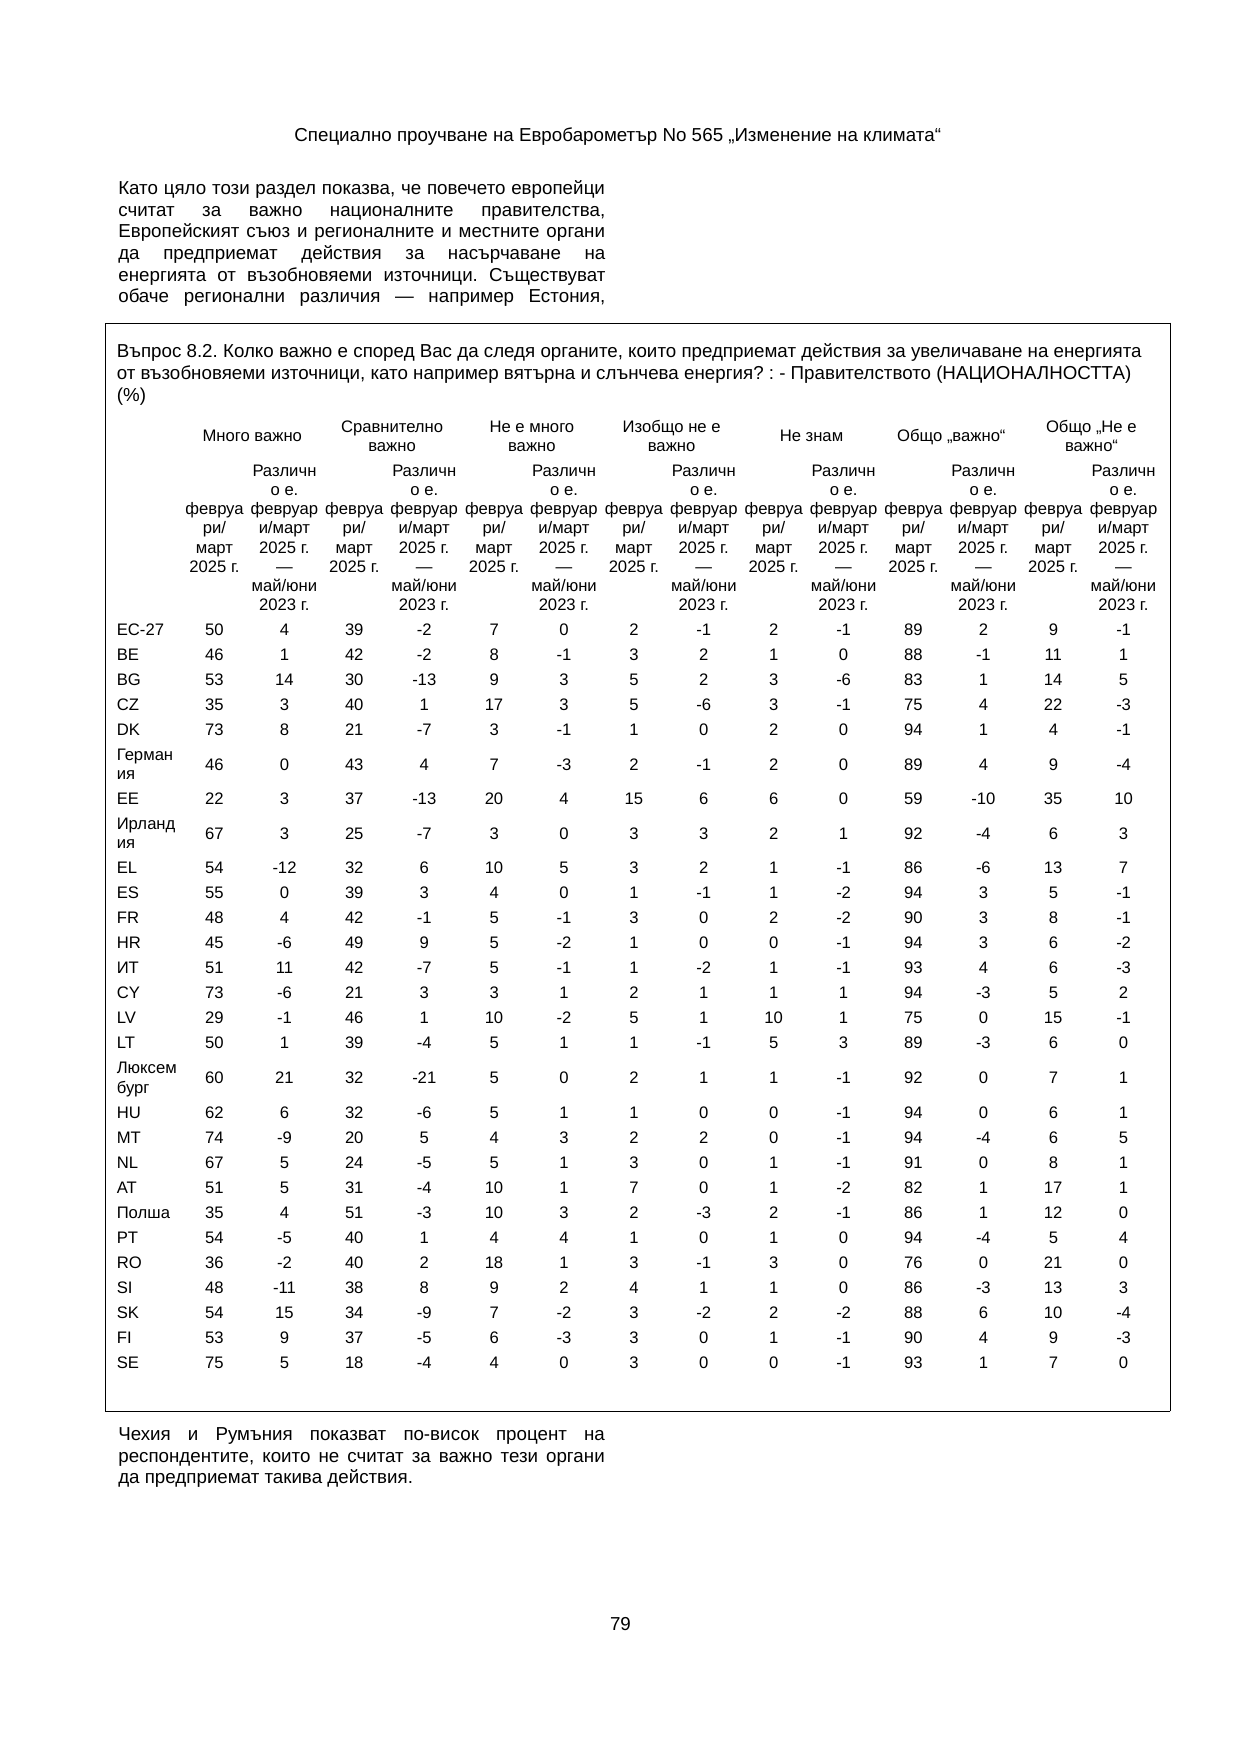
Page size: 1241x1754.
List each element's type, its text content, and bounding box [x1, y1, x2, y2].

table_cell 1 [602, 930, 666, 955]
table_cell 94 [881, 1225, 945, 1249]
table_cell -7 [386, 955, 462, 980]
table_cell 48 [182, 905, 246, 930]
table_cell 1 [666, 1005, 741, 1030]
table_cell 2 [526, 1275, 602, 1299]
table_cell SK [114, 1300, 182, 1324]
table_cell 8 [1021, 905, 1085, 930]
table_cell 0 [945, 1055, 1021, 1099]
table_cell 5 [1021, 980, 1085, 1005]
table_cell -1 [806, 1350, 881, 1374]
table_cell 92 [881, 1055, 945, 1099]
table_cell 1 [666, 1055, 741, 1099]
table_cell -1 [666, 617, 741, 642]
table_cell 1 [602, 1100, 666, 1124]
table_cell MT [114, 1125, 182, 1149]
table_cell BE [114, 642, 182, 667]
table_cell -6 [386, 1100, 462, 1124]
table_cell 1 [602, 955, 666, 980]
table_cell 4 [602, 1275, 666, 1299]
table_cell -1 [806, 1125, 881, 1149]
table_cell 2 [666, 855, 741, 880]
table_cell 3 [945, 905, 1021, 930]
table_cell DK [114, 717, 182, 742]
table_cell 4 [526, 786, 602, 811]
table_cell 49 [322, 930, 386, 955]
table_cell 8 [246, 717, 322, 742]
table_cell -2 [386, 617, 462, 642]
table_cell 53 [182, 667, 246, 692]
table_cell 32 [322, 855, 386, 880]
table_cell 5 [462, 905, 526, 930]
table_cell 2 [741, 742, 806, 786]
table_cell 3 [602, 1250, 666, 1274]
table_cell 1 [386, 1225, 462, 1249]
table_cell -1 [806, 930, 881, 955]
table_cell -2 [806, 905, 881, 930]
table_cell -1 [666, 1030, 741, 1055]
table_cell 3 [526, 1125, 602, 1149]
table_cell 29 [182, 1005, 246, 1030]
table_cell 67 [182, 1150, 246, 1174]
table_cell 3 [806, 1030, 881, 1055]
table_cell 10 [462, 1005, 526, 1030]
table_cell 3 [666, 811, 741, 855]
table_cell 24 [322, 1150, 386, 1174]
table_cell 4 [945, 1325, 1021, 1349]
table_cell 5 [1021, 880, 1085, 905]
table_cell -3 [1085, 1325, 1161, 1349]
table_cell 2 [741, 1300, 806, 1324]
table_cell -2 [806, 1175, 881, 1199]
table_cell -7 [386, 811, 462, 855]
table_cell 3 [526, 1200, 602, 1224]
table_cell 7 [1021, 1055, 1085, 1099]
table_cell 1 [526, 1030, 602, 1055]
table_cell 60 [182, 1055, 246, 1099]
table_cell Различно е. февруари/март 2025 г. — май/юни 2023 г. [246, 458, 322, 617]
table_cell 94 [881, 930, 945, 955]
table_cell 0 [246, 880, 322, 905]
table_cell 1 [386, 692, 462, 717]
table_cell 5 [462, 955, 526, 980]
table_cell 83 [881, 667, 945, 692]
table_cell -9 [386, 1300, 462, 1324]
table_cell 5 [462, 1030, 526, 1055]
table_cell 2 [945, 617, 1021, 642]
table_cell 51 [182, 955, 246, 980]
table_cell 32 [322, 1055, 386, 1099]
table_cell 8 [462, 642, 526, 667]
table_cell 3 [246, 692, 322, 717]
table_cell 2 [602, 617, 666, 642]
table_cell 1 [1085, 1175, 1161, 1199]
table_cell 1 [602, 717, 666, 742]
table_cell -4 [945, 1125, 1021, 1149]
table_cell -5 [246, 1225, 322, 1249]
table_cell 20 [322, 1125, 386, 1149]
table_cell 18 [462, 1250, 526, 1274]
table_cell 30 [322, 667, 386, 692]
table_cell 2 [741, 717, 806, 742]
table_cell Сравнително важно [322, 414, 462, 458]
table_cell 46 [182, 742, 246, 786]
table_cell 0 [945, 1150, 1021, 1174]
table_cell 2 [602, 742, 666, 786]
table_cell Различно е. февруари/март 2025 г. — май/юни 2023 г. [945, 458, 1021, 617]
table_cell 42 [322, 905, 386, 930]
table_cell 0 [526, 1350, 602, 1374]
table_cell 1 [1085, 1055, 1161, 1099]
table_cell 75 [182, 1350, 246, 1374]
table_cell Различно е. февруари/март 2025 г. — май/юни 2023 г. [666, 458, 741, 617]
table_cell 1 [246, 642, 322, 667]
table_cell 3 [741, 1250, 806, 1274]
table_cell 76 [881, 1250, 945, 1274]
table_cell -3 [526, 742, 602, 786]
table_cell 93 [881, 1350, 945, 1374]
table_cell 1 [741, 1175, 806, 1199]
table_cell -1 [1085, 905, 1161, 930]
table_cell 2 [386, 1250, 462, 1274]
table_cell 46 [182, 642, 246, 667]
table_cell 3 [386, 980, 462, 1005]
table_cell SI [114, 1275, 182, 1299]
table_cell -1 [1085, 1005, 1161, 1030]
table_cell 0 [1085, 1350, 1161, 1374]
table_cell 0 [741, 1100, 806, 1124]
table_cell 37 [322, 786, 386, 811]
table_cell 1 [666, 1275, 741, 1299]
table_cell -4 [945, 1225, 1021, 1249]
table_cell NL [114, 1150, 182, 1174]
table_cell Не знам [741, 414, 881, 458]
table_cell 3 [945, 930, 1021, 955]
table_cell 0 [246, 742, 322, 786]
table_cell Различно е. февруари/март 2025 г. — май/юни 2023 г. [386, 458, 462, 617]
table_cell 6 [1021, 930, 1085, 955]
table_cell 12 [1021, 1200, 1085, 1224]
table_cell 17 [1021, 1175, 1085, 1199]
table_cell 5 [1085, 667, 1161, 692]
table_cell 1 [945, 667, 1021, 692]
table_cell 3 [386, 880, 462, 905]
table_cell 50 [182, 617, 246, 642]
table_cell 1 [741, 1055, 806, 1099]
table_cell -1 [1085, 617, 1161, 642]
table_cell -1 [806, 1325, 881, 1349]
table_cell 0 [806, 642, 881, 667]
table_cell LT [114, 1030, 182, 1055]
table_cell 94 [881, 980, 945, 1005]
table_cell 2 [602, 1125, 666, 1149]
table_cell 5 [526, 855, 602, 880]
table_cell 0 [806, 1275, 881, 1299]
table_cell CZ [114, 692, 182, 717]
table_cell 2 [602, 1055, 666, 1099]
table_cell 0 [526, 880, 602, 905]
table_cell 4 [246, 1200, 322, 1224]
table_cell 54 [182, 855, 246, 880]
table_cell 2 [1085, 980, 1161, 1005]
table_cell 0 [666, 1325, 741, 1349]
table_cell -5 [386, 1325, 462, 1349]
table_cell -11 [246, 1275, 322, 1299]
table_cell 91 [881, 1150, 945, 1174]
table_cell 5 [462, 930, 526, 955]
table_cell 4 [386, 742, 462, 786]
table_cell -2 [666, 955, 741, 980]
table_cell 32 [322, 1100, 386, 1124]
table_cell EL [114, 855, 182, 880]
table_cell 3 [741, 692, 806, 717]
table_cell -3 [666, 1200, 741, 1224]
table_cell 0 [666, 1150, 741, 1174]
table_cell 22 [1021, 692, 1085, 717]
table_cell 6 [741, 786, 806, 811]
table_cell -3 [1085, 955, 1161, 980]
table_cell февруари/март 2025 г. [182, 458, 246, 617]
table_cell -1 [666, 1250, 741, 1274]
table_cell 14 [246, 667, 322, 692]
table_cell 20 [462, 786, 526, 811]
table_cell -2 [526, 930, 602, 955]
table_cell 40 [322, 692, 386, 717]
table_cell 0 [945, 1250, 1021, 1274]
table_cell 4 [246, 617, 322, 642]
table_cell 55 [182, 880, 246, 905]
table_cell 5 [602, 667, 666, 692]
table_cell 6 [386, 855, 462, 880]
table_cell 1 [945, 717, 1021, 742]
table_cell -13 [386, 786, 462, 811]
table_cell 21 [322, 980, 386, 1005]
table_cell 6 [945, 1300, 1021, 1324]
table_cell 3 [602, 811, 666, 855]
table_cell 0 [806, 1250, 881, 1274]
table_cell 3 [1085, 811, 1161, 855]
table_cell 90 [881, 905, 945, 930]
table_cell -2 [386, 642, 462, 667]
table_cell 35 [182, 692, 246, 717]
table_cell 1 [945, 1175, 1021, 1199]
table_cell 10 [462, 1200, 526, 1224]
text Чехия и Румъния показват по-висок процент на респондентите, които не считат за важно тези органи да предприемат такива действия. [118, 1412, 605, 1488]
table_cell февруари/март 2025 г. [1021, 458, 1085, 617]
table_cell 62 [182, 1100, 246, 1124]
table_cell -1 [526, 905, 602, 930]
table_cell 92 [881, 811, 945, 855]
table_cell Люксембург [114, 1055, 182, 1099]
table_cell HR [114, 930, 182, 955]
table_cell 40 [322, 1250, 386, 1274]
table_cell 1 [806, 1005, 881, 1030]
table_cell 59 [881, 786, 945, 811]
table_cell -2 [806, 880, 881, 905]
table_cell 1 [741, 1150, 806, 1174]
table_cell 51 [322, 1200, 386, 1224]
table_cell 14 [1021, 667, 1085, 692]
table_cell 3 [602, 642, 666, 667]
table_cell FI [114, 1325, 182, 1349]
table_cell 3 [462, 717, 526, 742]
table_cell Германия [114, 742, 182, 786]
table_cell -6 [945, 855, 1021, 880]
table_cell 75 [881, 692, 945, 717]
table_cell -6 [806, 667, 881, 692]
table_cell -4 [1085, 1300, 1161, 1324]
table_cell 94 [881, 717, 945, 742]
table_cell Различно е. февруари/март 2025 г. — май/юни 2023 г. [1085, 458, 1161, 617]
table_cell 46 [322, 1005, 386, 1030]
table_cell -1 [806, 692, 881, 717]
table_cell 0 [945, 1100, 1021, 1124]
table_cell 1 [602, 880, 666, 905]
table_cell 94 [881, 1125, 945, 1149]
table_cell Полша [114, 1200, 182, 1224]
table_cell 9 [246, 1325, 322, 1349]
table_cell 37 [322, 1325, 386, 1349]
table_cell 93 [881, 955, 945, 980]
table_cell 1 [526, 980, 602, 1005]
table_cell 15 [1021, 1005, 1085, 1030]
table_cell февруари/март 2025 г. [741, 458, 806, 617]
table_cell -1 [246, 1005, 322, 1030]
table_cell 89 [881, 617, 945, 642]
table_cell -1 [526, 717, 602, 742]
table_cell 7 [462, 742, 526, 786]
table_cell 5 [246, 1175, 322, 1199]
table_cell 3 [602, 1325, 666, 1349]
table_cell 7 [462, 617, 526, 642]
table_cell 3 [602, 1300, 666, 1324]
table_cell 0 [666, 1175, 741, 1199]
table_cell 4 [462, 1125, 526, 1149]
table_cell -1 [386, 905, 462, 930]
table_cell -2 [526, 1005, 602, 1030]
table_cell 6 [1021, 1100, 1085, 1124]
table_cell 73 [182, 717, 246, 742]
table_cell 1 [741, 855, 806, 880]
table_cell -4 [386, 1350, 462, 1374]
table_cell 1 [1085, 642, 1161, 667]
table_cell -1 [526, 642, 602, 667]
table_cell RO [114, 1250, 182, 1274]
table_cell 88 [881, 1300, 945, 1324]
table_cell EE [114, 786, 182, 811]
table_cell 5 [462, 1100, 526, 1124]
table_cell 45 [182, 930, 246, 955]
table_cell 13 [1021, 855, 1085, 880]
table_cell 54 [182, 1300, 246, 1324]
table_cell 5 [246, 1350, 322, 1374]
table_cell 1 [1085, 1150, 1161, 1174]
table_cell -2 [246, 1250, 322, 1274]
table_cell 89 [881, 742, 945, 786]
table_cell 4 [1021, 717, 1085, 742]
table_cell 50 [182, 1030, 246, 1055]
table_cell 2 [741, 617, 806, 642]
table_cell -21 [386, 1055, 462, 1099]
table_cell 1 [526, 1250, 602, 1274]
table_cell ES [114, 880, 182, 905]
table_cell 5 [1085, 1125, 1161, 1149]
table_cell 0 [741, 930, 806, 955]
table_cell 3 [602, 1150, 666, 1174]
table_cell 1 [246, 1030, 322, 1055]
table_cell 7 [1021, 1350, 1085, 1374]
table_cell -6 [666, 692, 741, 717]
table_cell Изобщо не е важно [602, 414, 741, 458]
table_cell -2 [666, 1300, 741, 1324]
table_cell 4 [1085, 1225, 1161, 1249]
table_cell 1 [741, 1275, 806, 1299]
table_cell 1 [386, 1005, 462, 1030]
table_cell 10 [462, 855, 526, 880]
table_cell 2 [741, 1200, 806, 1224]
table_cell 5 [246, 1150, 322, 1174]
table_cell -6 [246, 930, 322, 955]
table_cell 89 [881, 1030, 945, 1055]
table_cell 74 [182, 1125, 246, 1149]
table_cell февруари/март 2025 г. [881, 458, 945, 617]
table_cell 5 [462, 1055, 526, 1099]
table_cell PT [114, 1225, 182, 1249]
table_cell 2 [602, 1200, 666, 1224]
table_cell 1 [945, 1200, 1021, 1224]
table_cell 6 [1021, 1030, 1085, 1055]
table_cell 0 [666, 1225, 741, 1249]
table_cell 36 [182, 1250, 246, 1274]
table_cell -1 [806, 955, 881, 980]
table_cell 0 [526, 1055, 602, 1099]
table_cell Много важно [182, 414, 322, 458]
table_cell 39 [322, 1030, 386, 1055]
table_cell 2 [666, 667, 741, 692]
table_cell 1 [1085, 1100, 1161, 1124]
table_cell 53 [182, 1325, 246, 1349]
table_cell 1 [666, 980, 741, 1005]
table_cell -6 [246, 980, 322, 1005]
table_cell 9 [1021, 742, 1085, 786]
table_cell 73 [182, 980, 246, 1005]
table_cell 0 [806, 786, 881, 811]
table_cell 3 [1085, 1275, 1161, 1299]
table_cell 48 [182, 1275, 246, 1299]
table_cell -3 [526, 1325, 602, 1349]
table_cell 94 [881, 880, 945, 905]
table_cell -3 [945, 1275, 1021, 1299]
table_cell -3 [945, 1030, 1021, 1055]
table_cell 4 [526, 1225, 602, 1249]
table_cell 10 [741, 1005, 806, 1030]
table_cell 5 [602, 692, 666, 717]
table_cell 5 [741, 1030, 806, 1055]
table_header Въпрос 8.2. Колко важно е според Вас да следя органите, които предприемат действия за увеличаване на енергията от възобновяеми източници, като например вятърна и слънчева енергия? : - Правителството (НАЦИОНАЛНОСТТА) (%) [114, 331, 1161, 414]
table_cell Ирландия [114, 811, 182, 855]
table_cell 39 [322, 880, 386, 905]
table_cell -1 [666, 742, 741, 786]
table_cell 15 [602, 786, 666, 811]
table_cell 38 [322, 1275, 386, 1299]
table_cell SE [114, 1350, 182, 1374]
table_cell 51 [182, 1175, 246, 1199]
table_cell 11 [246, 955, 322, 980]
table_cell -2 [526, 1300, 602, 1324]
table_cell 86 [881, 1275, 945, 1299]
table_cell -4 [386, 1175, 462, 1199]
table_cell 0 [741, 1350, 806, 1374]
table_cell 0 [741, 1125, 806, 1149]
table_cell 0 [1085, 1200, 1161, 1224]
table_cell -5 [386, 1150, 462, 1174]
table_cell -7 [386, 717, 462, 742]
table_cell 0 [526, 617, 602, 642]
table_cell 1 [741, 1325, 806, 1349]
table_cell 35 [182, 1200, 246, 1224]
table_cell 3 [526, 667, 602, 692]
table_cell 8 [1021, 1150, 1085, 1174]
table_cell 5 [1021, 1225, 1085, 1249]
table_cell 8 [386, 1275, 462, 1299]
table_cell Не е много важно [462, 414, 602, 458]
table_cell -1 [806, 855, 881, 880]
table_cell 0 [666, 1100, 741, 1124]
table_cell 3 [526, 692, 602, 717]
table_cell 2 [741, 811, 806, 855]
text Като цяло този раздел показва, че повечето европейци считат за важно националните правителства, Европейският съюз и регионалните и местните органи да предприемат действия за насърчаване на енергията от възобновяеми източници. Съществуват обаче регионални различия — например Естония, [105, 177, 1170, 323]
table_cell 0 [1085, 1250, 1161, 1274]
table_cell 3 [462, 980, 526, 1005]
table_cell 9 [462, 1275, 526, 1299]
table_cell -13 [386, 667, 462, 692]
table_cell 4 [462, 1350, 526, 1374]
table_cell -3 [945, 980, 1021, 1005]
table_cell 3 [602, 855, 666, 880]
table_cell -1 [806, 1100, 881, 1124]
table_cell 2 [741, 905, 806, 930]
table_cell 9 [386, 930, 462, 955]
table_cell 3 [246, 811, 322, 855]
table_cell 1 [741, 1225, 806, 1249]
table_cell 7 [602, 1175, 666, 1199]
table_cell 1 [945, 1350, 1021, 1374]
table_cell -1 [1085, 880, 1161, 905]
table_cell -1 [806, 617, 881, 642]
table_cell -1 [1085, 717, 1161, 742]
table_cell 35 [1021, 786, 1085, 811]
table_cell 90 [881, 1325, 945, 1349]
table_cell 42 [322, 642, 386, 667]
table_cell 88 [881, 642, 945, 667]
table_cell [114, 414, 182, 458]
table_cell LV [114, 1005, 182, 1030]
table_cell 0 [806, 717, 881, 742]
table_cell -2 [806, 1300, 881, 1324]
table_cell Общо „важно“ [881, 414, 1021, 458]
table_cell 4 [945, 692, 1021, 717]
table_cell -9 [246, 1125, 322, 1149]
table_cell BG [114, 667, 182, 692]
table_cell 18 [322, 1350, 386, 1374]
table_cell 1 [526, 1100, 602, 1124]
table_cell 31 [322, 1175, 386, 1199]
table_cell 13 [1021, 1275, 1085, 1299]
table_cell 5 [602, 1005, 666, 1030]
table_cell ЕС-27 [114, 617, 182, 642]
table_cell 0 [526, 811, 602, 855]
table_cell 21 [1021, 1250, 1085, 1274]
table_cell 0 [666, 717, 741, 742]
table_cell 21 [322, 717, 386, 742]
table_cell 1 [602, 1030, 666, 1055]
table_cell -12 [246, 855, 322, 880]
table_cell 10 [1085, 786, 1161, 811]
table_cell 39 [322, 617, 386, 642]
table_cell 0 [945, 1005, 1021, 1030]
table_cell FR [114, 905, 182, 930]
table_cell ИТ [114, 955, 182, 980]
table_cell 2 [602, 980, 666, 1005]
table_cell 1 [526, 1175, 602, 1199]
table_cell 6 [1021, 955, 1085, 980]
table_cell 0 [666, 1350, 741, 1374]
table_cell февруари/март 2025 г. [462, 458, 526, 617]
table_cell 1 [741, 642, 806, 667]
table_cell -4 [386, 1030, 462, 1055]
table_cell 54 [182, 1225, 246, 1249]
table_cell 17 [462, 692, 526, 717]
table_cell 43 [322, 742, 386, 786]
table_cell [114, 458, 182, 617]
table_cell 6 [666, 786, 741, 811]
table_cell 2 [666, 642, 741, 667]
table_cell 94 [881, 1100, 945, 1124]
table_cell 25 [322, 811, 386, 855]
table_cell 6 [1021, 1125, 1085, 1149]
table_cell -10 [945, 786, 1021, 811]
table_cell 6 [1021, 811, 1085, 855]
text [106, 324, 1170, 1411]
table_cell февруари/март 2025 г. [602, 458, 666, 617]
table_cell 21 [246, 1055, 322, 1099]
table_cell 42 [322, 955, 386, 980]
table_cell -1 [806, 1200, 881, 1224]
table_cell 1 [526, 1150, 602, 1174]
table_cell 1 [806, 811, 881, 855]
table_cell 22 [182, 786, 246, 811]
table_cell AT [114, 1175, 182, 1199]
table_cell 4 [462, 880, 526, 905]
table_cell Различно е. февруари/март 2025 г. — май/юни 2023 г. [806, 458, 881, 617]
table_cell -4 [945, 811, 1021, 855]
table_cell 34 [322, 1300, 386, 1324]
table_cell -3 [1085, 692, 1161, 717]
table_cell -1 [806, 1150, 881, 1174]
table_cell 0 [806, 1225, 881, 1249]
table_cell 67 [182, 811, 246, 855]
table_cell 9 [1021, 1325, 1085, 1349]
table_cell 3 [945, 880, 1021, 905]
table_cell 9 [462, 667, 526, 692]
table_cell CY [114, 980, 182, 1005]
table_cell 1 [806, 980, 881, 1005]
table_cell Различно е. февруари/март 2025 г. — май/юни 2023 г. [526, 458, 602, 617]
table_cell Общо „Не е важно“ [1021, 414, 1161, 458]
table_cell -2 [1085, 930, 1161, 955]
table_cell 4 [945, 742, 1021, 786]
table_cell 1 [741, 955, 806, 980]
table_cell 7 [1085, 855, 1161, 880]
table_cell HU [114, 1100, 182, 1124]
table_cell 3 [602, 1350, 666, 1374]
table_cell 9 [1021, 617, 1085, 642]
table_cell 4 [246, 905, 322, 930]
table_cell 75 [881, 1005, 945, 1030]
table_cell 6 [462, 1325, 526, 1349]
table_cell 86 [881, 855, 945, 880]
table_cell 6 [246, 1100, 322, 1124]
table_cell 10 [1021, 1300, 1085, 1324]
table_cell 0 [1085, 1030, 1161, 1055]
table_cell -1 [806, 1055, 881, 1099]
table_cell 0 [666, 905, 741, 930]
table_cell -3 [386, 1200, 462, 1224]
table_cell -1 [945, 642, 1021, 667]
table_cell 2 [666, 1125, 741, 1149]
table_cell 0 [806, 742, 881, 786]
table_cell -1 [526, 955, 602, 980]
table_cell 82 [881, 1175, 945, 1199]
table_cell 0 [666, 930, 741, 955]
table_cell 11 [1021, 642, 1085, 667]
table_cell -4 [1085, 742, 1161, 786]
table_cell 1 [741, 980, 806, 1005]
table_cell 3 [462, 811, 526, 855]
table_cell 7 [462, 1300, 526, 1324]
table_cell 1 [602, 1225, 666, 1249]
table_cell 15 [246, 1300, 322, 1324]
table_cell 5 [386, 1125, 462, 1149]
table_cell 3 [246, 786, 322, 811]
table_cell 4 [945, 955, 1021, 980]
table_cell 40 [322, 1225, 386, 1249]
table_cell 5 [462, 1150, 526, 1174]
table_cell 4 [462, 1225, 526, 1249]
table_cell 86 [881, 1200, 945, 1224]
table_cell 3 [741, 667, 806, 692]
table_cell 3 [602, 905, 666, 930]
table_cell 1 [741, 880, 806, 905]
table_cell -1 [666, 880, 741, 905]
table_cell февруари/март 2025 г. [322, 458, 386, 617]
table_cell 10 [462, 1175, 526, 1199]
